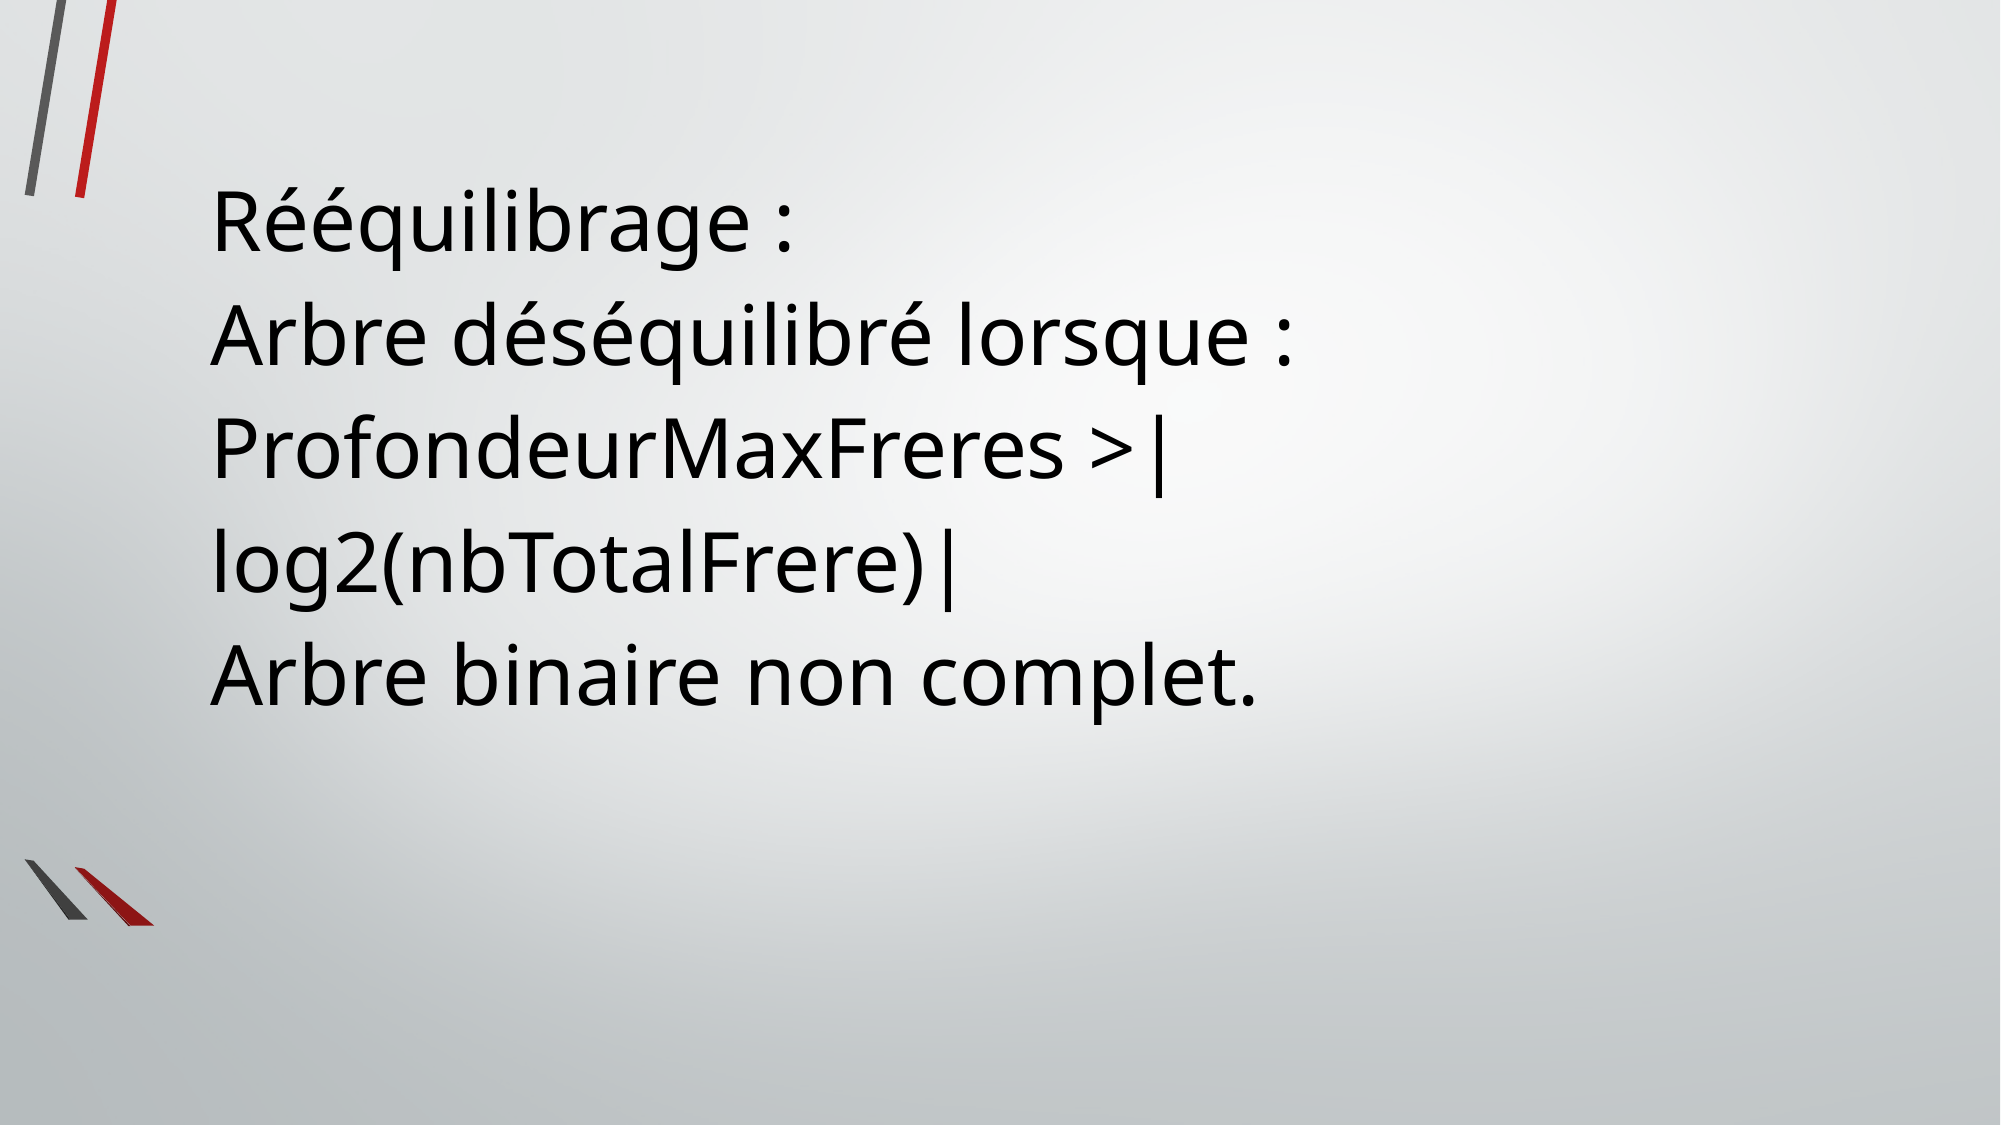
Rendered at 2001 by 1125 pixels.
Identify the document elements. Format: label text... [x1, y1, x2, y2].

picture [0, 0, 2001, 1125]
title Rééquilibrage : Arbre déséquilibré lorsque : ProfondeurMaxFreres >|log2(nbTotalFrere)| Arbre binaire non complet. [210, 243, 1855, 650]
